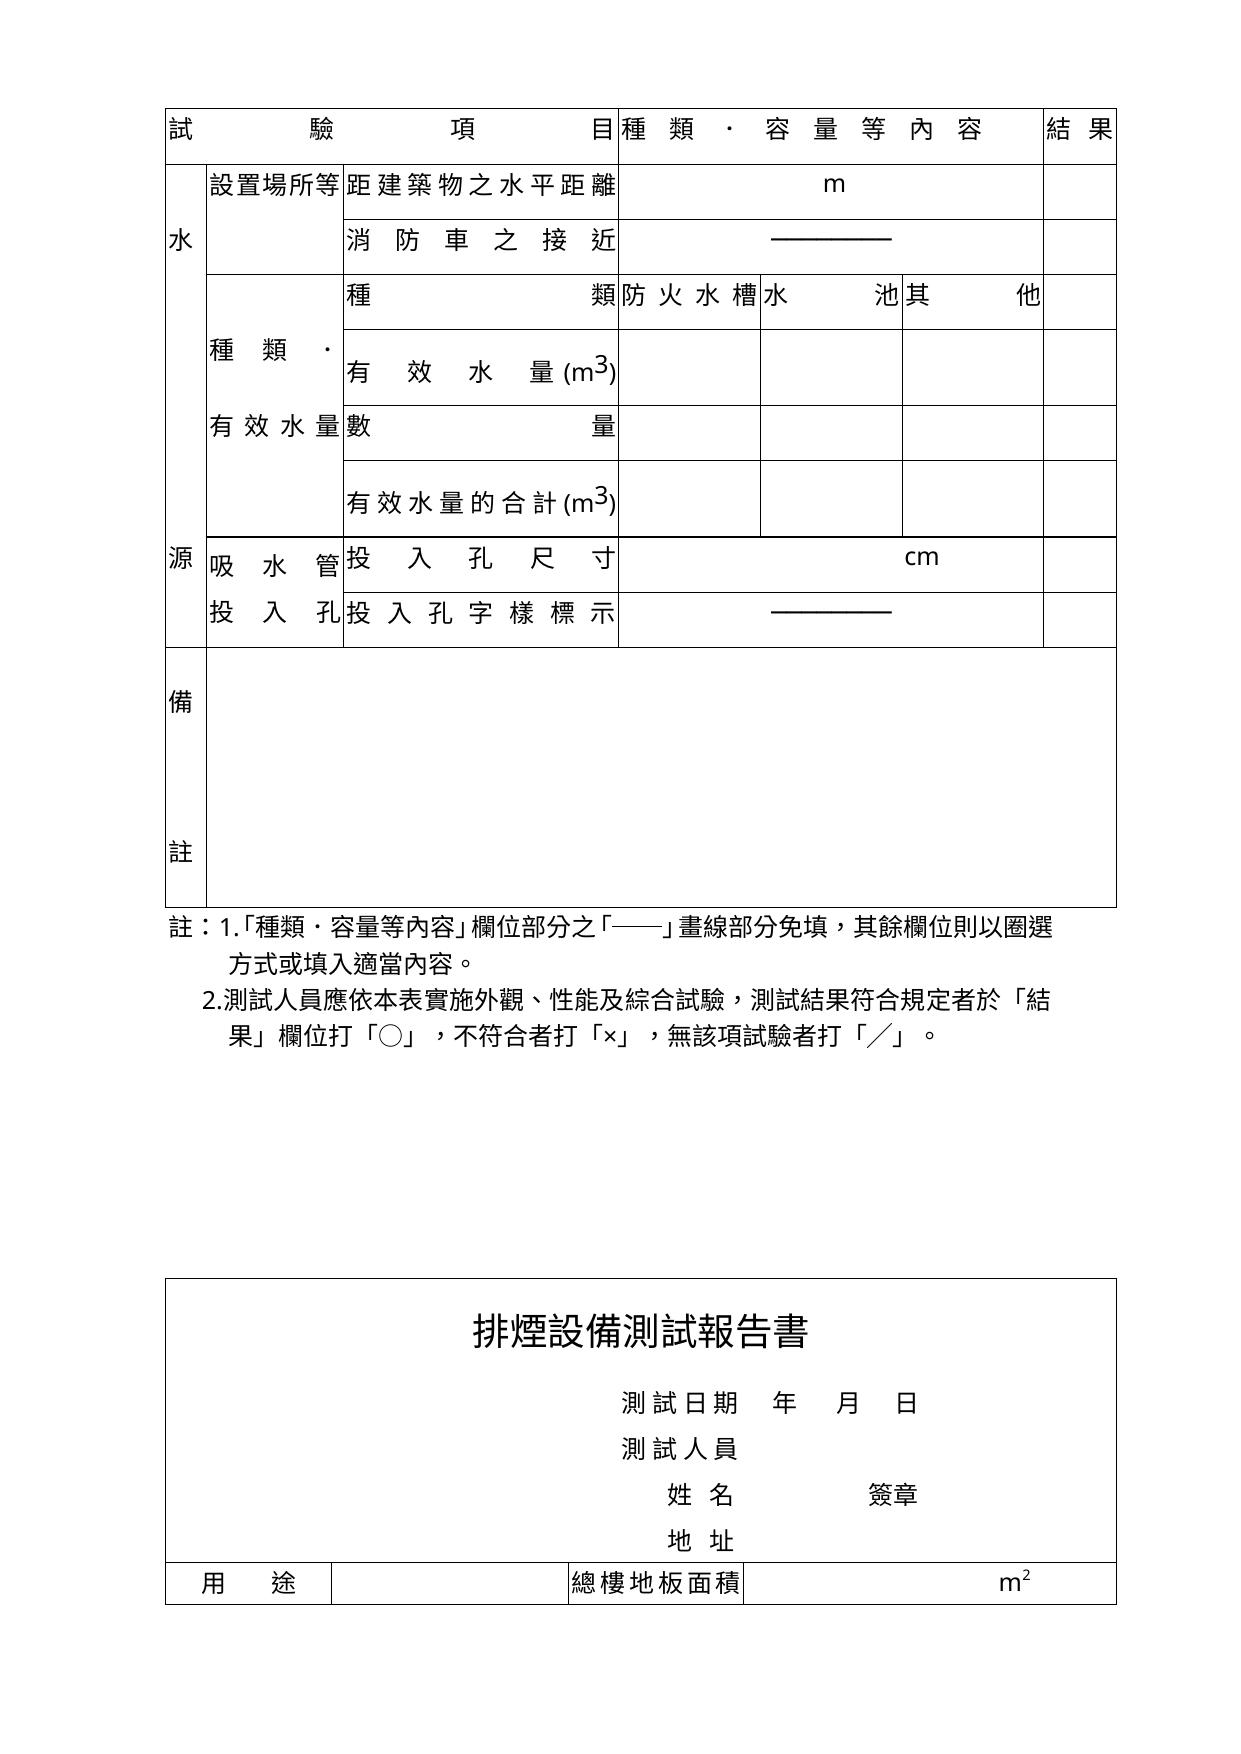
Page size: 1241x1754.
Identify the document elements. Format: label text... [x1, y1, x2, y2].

table_cell [166, 1379, 619, 1425]
table_cell 投入孔字樣標示 [344, 593, 618, 647]
table_cell [1044, 165, 1116, 219]
text 註：1.「種類．容量等內容」欄位部分之「──」畫線部分免填，其餘欄位則以圈選方式或填入適當內容。 [169, 908, 1053, 980]
table_cell 種類 [344, 275, 618, 329]
table_cell [761, 330, 902, 405]
table_cell [903, 330, 1043, 405]
table_header 排煙設備測試報告書 [166, 1279, 1116, 1379]
table_cell 總樓地板面積 [569, 1563, 743, 1604]
table_cell [166, 1471, 619, 1516]
table_cell 水 [166, 219, 206, 274]
table_cell [1044, 330, 1116, 405]
table_cell 試驗項目 [166, 109, 618, 163]
table_cell [166, 1425, 619, 1471]
table_cell m [619, 165, 1043, 219]
table_cell 數量 [344, 406, 618, 460]
table_cell 有效水量 [207, 405, 343, 460]
table_cell [207, 219, 343, 274]
table_cell [1044, 593, 1116, 647]
table_cell 備 註 [166, 648, 206, 907]
table_cell 其他 [903, 275, 1043, 329]
table_cell [903, 406, 1043, 460]
table_cell 測 試 日 期 年 月 日 [619, 1379, 1116, 1425]
text 2.測試人員應依本表實施外觀、性能及綜合試驗，測試結果符合規定者於「結果」欄位打「○」，不符合者打「×」，無該項試驗者打「╱」。 [169, 980, 1053, 1053]
table_cell ──────── [619, 593, 1043, 647]
table_cell [344, 648, 619, 907]
table_cell [166, 405, 206, 460]
table_cell 設置場所等 [207, 165, 343, 219]
table_cell [207, 460, 343, 536]
table_cell [619, 461, 760, 536]
table_cell [166, 1516, 619, 1562]
table_cell [619, 406, 760, 460]
table_cell [1044, 275, 1116, 329]
table_cell [619, 330, 760, 405]
table_cell [166, 592, 206, 647]
table_cell [903, 461, 1043, 536]
table_cell [207, 275, 343, 329]
table_cell [761, 461, 902, 536]
table_cell [761, 406, 902, 460]
table_cell ──────── [619, 220, 1043, 274]
table_cell 結果 [1044, 109, 1116, 163]
table_cell 防火水槽 [619, 275, 760, 329]
table_cell [166, 165, 206, 219]
table_cell 用 途 [166, 1563, 331, 1604]
table_cell 種類． [207, 329, 343, 405]
table_cell 種類．容量等內容 [619, 109, 1043, 163]
table_cell 源 [166, 536, 206, 592]
table_cell [1044, 538, 1116, 592]
table_cell [619, 648, 1044, 907]
table_cell [166, 460, 206, 536]
table_cell [332, 1563, 568, 1604]
table_cell 水池 [761, 275, 902, 329]
table_cell 距建築物之水平距離 [344, 165, 618, 219]
table_cell [1044, 406, 1116, 460]
table_cell m2 [744, 1563, 1116, 1604]
table_cell cm [619, 538, 1043, 592]
table_cell 投入孔尺寸 [344, 538, 618, 592]
table_cell 地 址 [619, 1516, 1116, 1562]
table_cell 有效水量的合計(m3) [344, 461, 618, 536]
table_cell [1044, 461, 1116, 536]
table_cell [1044, 220, 1116, 274]
table_cell 有 效 水 量(m3) [344, 330, 618, 405]
table_cell 消防車之接近 [344, 220, 618, 274]
table_cell 測 試 人 員 [619, 1425, 1116, 1471]
table_cell [166, 329, 206, 405]
table_cell [166, 274, 206, 329]
table_cell 吸水管 投入孔 [207, 538, 343, 647]
table_cell 姓 名 簽章 [619, 1471, 1116, 1516]
table_cell [207, 648, 344, 907]
table_cell [1044, 648, 1116, 907]
